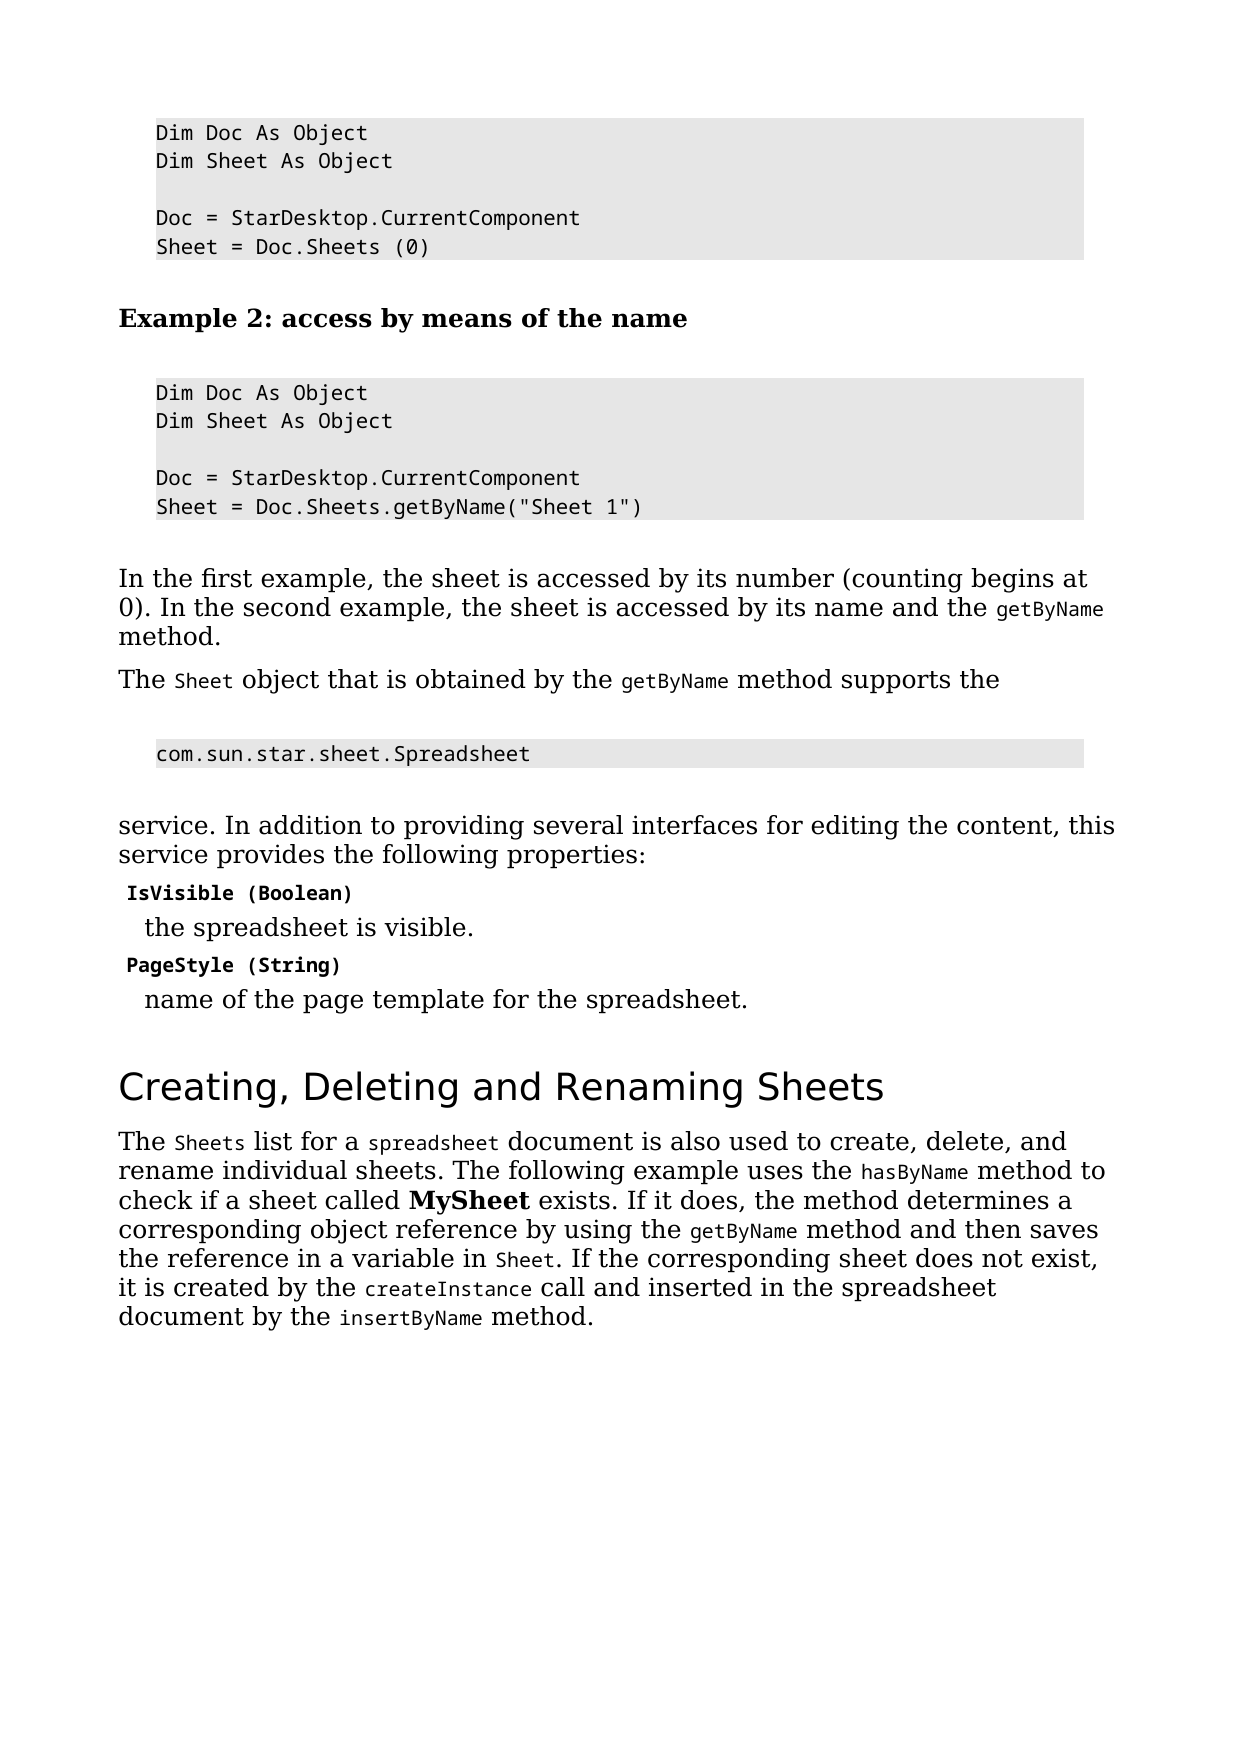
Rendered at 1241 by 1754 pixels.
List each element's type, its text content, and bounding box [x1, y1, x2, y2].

subtitle Creating, Deleting and Renaming Sheets [118, 1066, 1122, 1109]
list the spreadsheet is visible. [136, 914, 1122, 943]
text Example 2: access by means of the name [118, 304, 1122, 333]
text Dim Doc As Object Dim Sheet As Object Doc = StarDesktop.CurrentComponent Sheet = Doc.Sheets (0) [156, 118, 1084, 260]
text The Sheet object that is obtained by the getByName method supports the [118, 665, 1122, 694]
text The Sheets list for a spreadsheet document is also used to create, delete, and rename individual sheets. The following example uses the hasByName method to check if a sheet called MySheet exists. If it does, the method determines a corresponding object reference by using the getByName method and then saves the reference in a variable in Sheet. If the corresponding sheet does not exist, it is created by the createInstance call and inserted in the spreadsheet document by the insertByName method. [118, 1127, 1122, 1332]
list IsVisible (Boolean) [118, 877, 1122, 906]
text Dim Doc As Object Dim Sheet As Object Doc = StarDesktop.CurrentComponent Sheet = Doc.Sheets.getByName("Sheet 1") [156, 378, 1084, 520]
list name of the page template for the spreadsheet. [136, 986, 1122, 1015]
list PageStyle (String) [118, 949, 1122, 978]
text service. In addition to providing several interfaces for editing the content, this service provides the following properties: [118, 811, 1122, 869]
text com.sun.star.sheet.Spreadsheet [156, 739, 1084, 768]
text In the first example, the sheet is accessed by its number (counting begins at 0). In the second example, the sheet is accessed by its name and the getByName method. [118, 564, 1122, 651]
